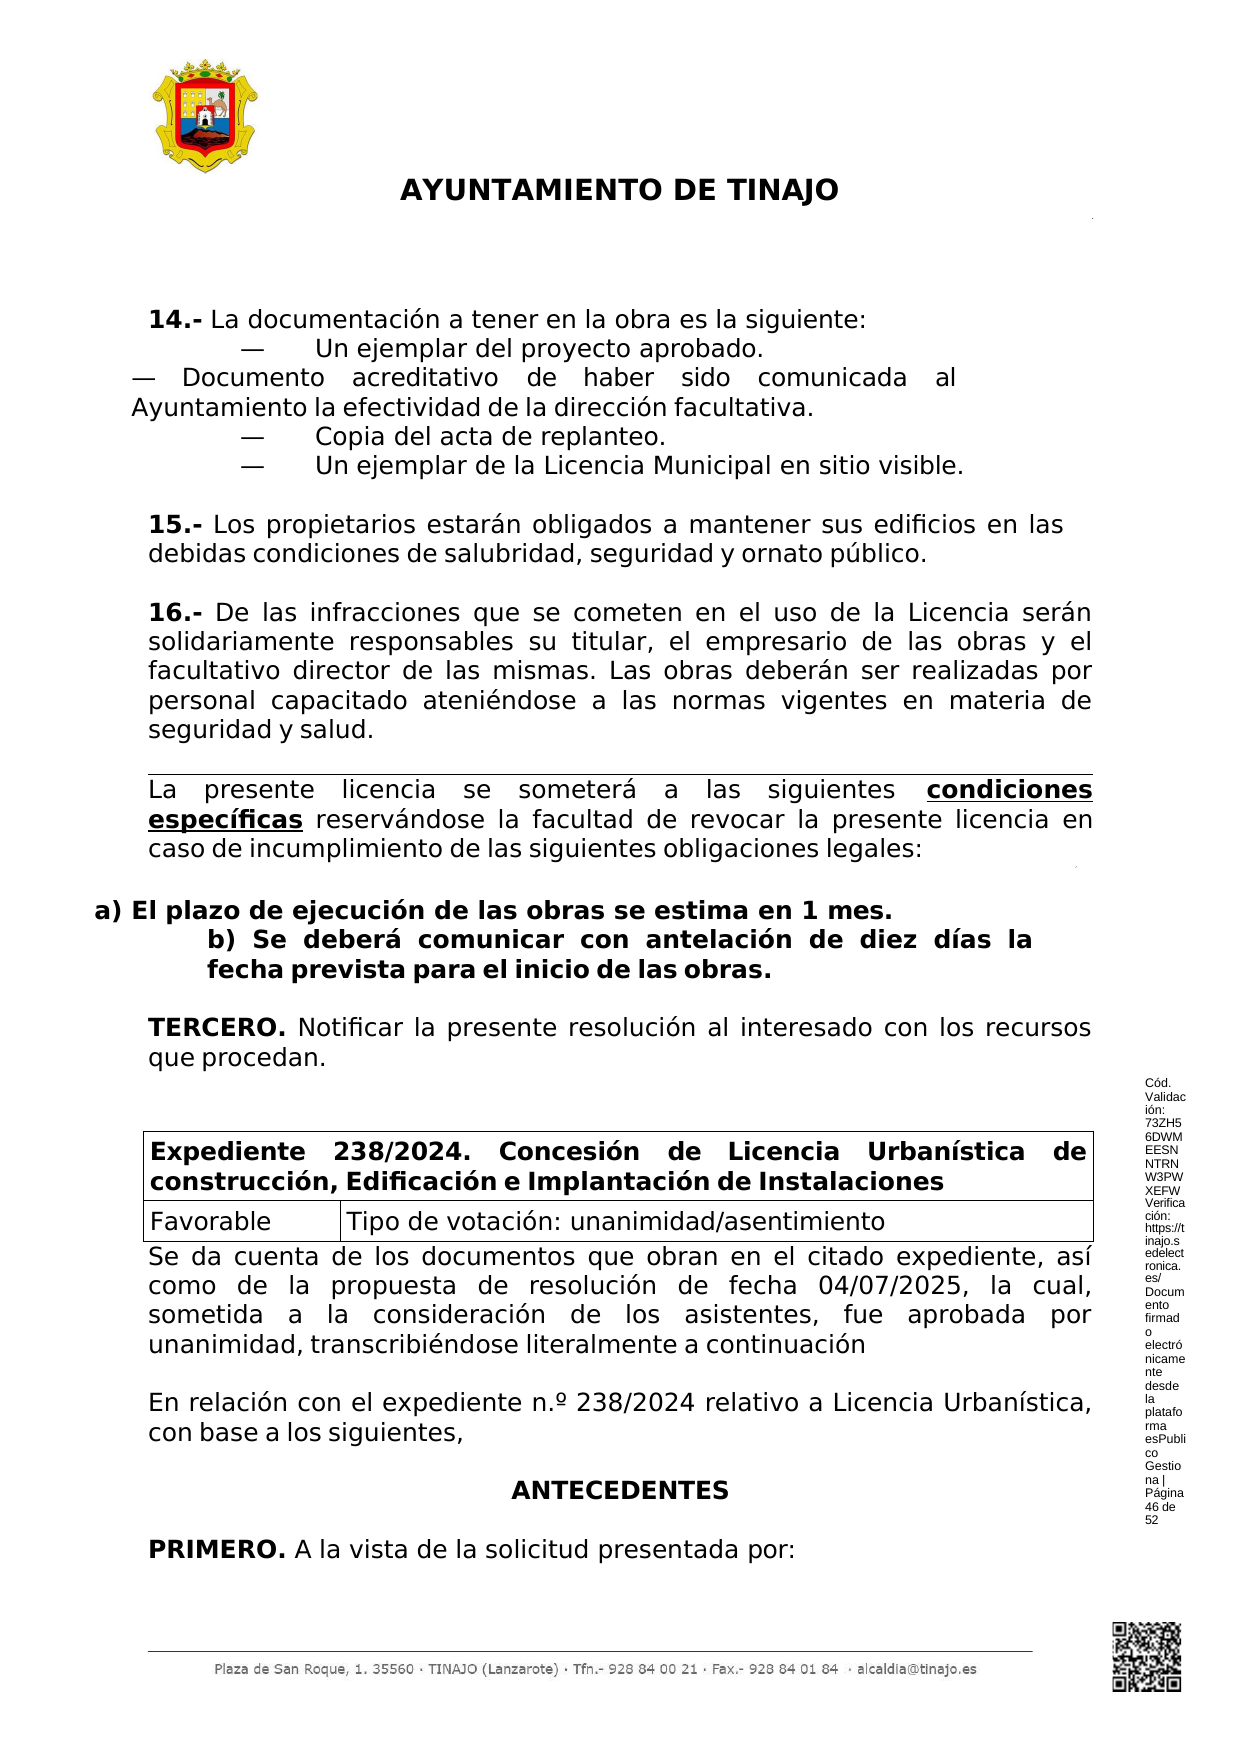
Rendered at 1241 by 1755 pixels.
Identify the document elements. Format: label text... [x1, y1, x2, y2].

text La presente licencia se someterá a las siguientes condiciones específicas reservándose la facultad de revocar la presente licencia en caso de incumplimiento de las siguientes obligaciones legales: [148, 775, 1093, 863]
text Documento firmado electrónicamente desde la plataforma esPublico Gestiona | Página 46 de 52 [1145, 1285, 1186, 1527]
list El plazo de ejecución de las obras se estima en 1 mes. [94, 896, 1124, 925]
text Cód. Validación: 73ZH56DWMEESNNTRNW3PWXEFW [1145, 1077, 1186, 1198]
text 16.- De las infracciones que se cometen en el uso de la Licencia serán solidariamente responsables su titular, el empresario de las obras y el facultativo director de las mismas. Las obras deberán ser realizadas por personal capacitado ateniéndose a las normas vigentes en materia de seguridad y salud. [148, 598, 1092, 744]
table_cell Favorable [144, 1201, 340, 1241]
text 14.- La documentación a tener en la obra es la siguiente: [148, 305, 1124, 334]
text Se da cuenta de los documentos que obran en el citado expediente, así como de la propuesta de resolución de fecha 04/07/2025, la cual, sometida a la consideración de los asistentes, fue aprobada por unanimidad, transcribiéndose literalmente a continuación [148, 1242, 1092, 1359]
text En relación con el expediente n.º 238/2024 relativo a Licencia Urbanística, con base a los siguientes, [148, 1388, 1092, 1447]
text 15.- Los propietarios estarán obligados a mantener sus edificios en las debidas condiciones de salubridad, seguridad y ornato público. [148, 510, 1093, 568]
list Un ejemplar de la Licencia Municipal en sitio visible. [240, 451, 1124, 481]
text TERCERO. Notificar la presente resolución al interesado con los recursos que procedan. [148, 1013, 1092, 1072]
text Verificación: https://tinajo.sedelectronica.es/ [1145, 1198, 1186, 1285]
list Copia del acta de replanteo. [240, 422, 1124, 451]
table_cell Tipo de votación: unanimidad/asentimiento [341, 1201, 1093, 1241]
list Un ejemplar del proyecto aprobado. [240, 334, 1124, 363]
subtitle ANTECEDENTES [148, 1476, 1093, 1506]
list Documento acreditativo de haber sido comunicada al Ayuntamiento la efectividad de la dirección facultativa. [131, 363, 1033, 422]
table_header Expediente 238/2024. Concesión de Licencia Urbanística de construcción, Edificación e Implantación de Instalaciones [144, 1132, 1093, 1200]
text PRIMERO. A la vista de la solicitud presentada por: [148, 1535, 1124, 1564]
list Se deberá comunicar con antelación de diez días la fecha prevista para el inicio de las obras. [207, 925, 1033, 984]
